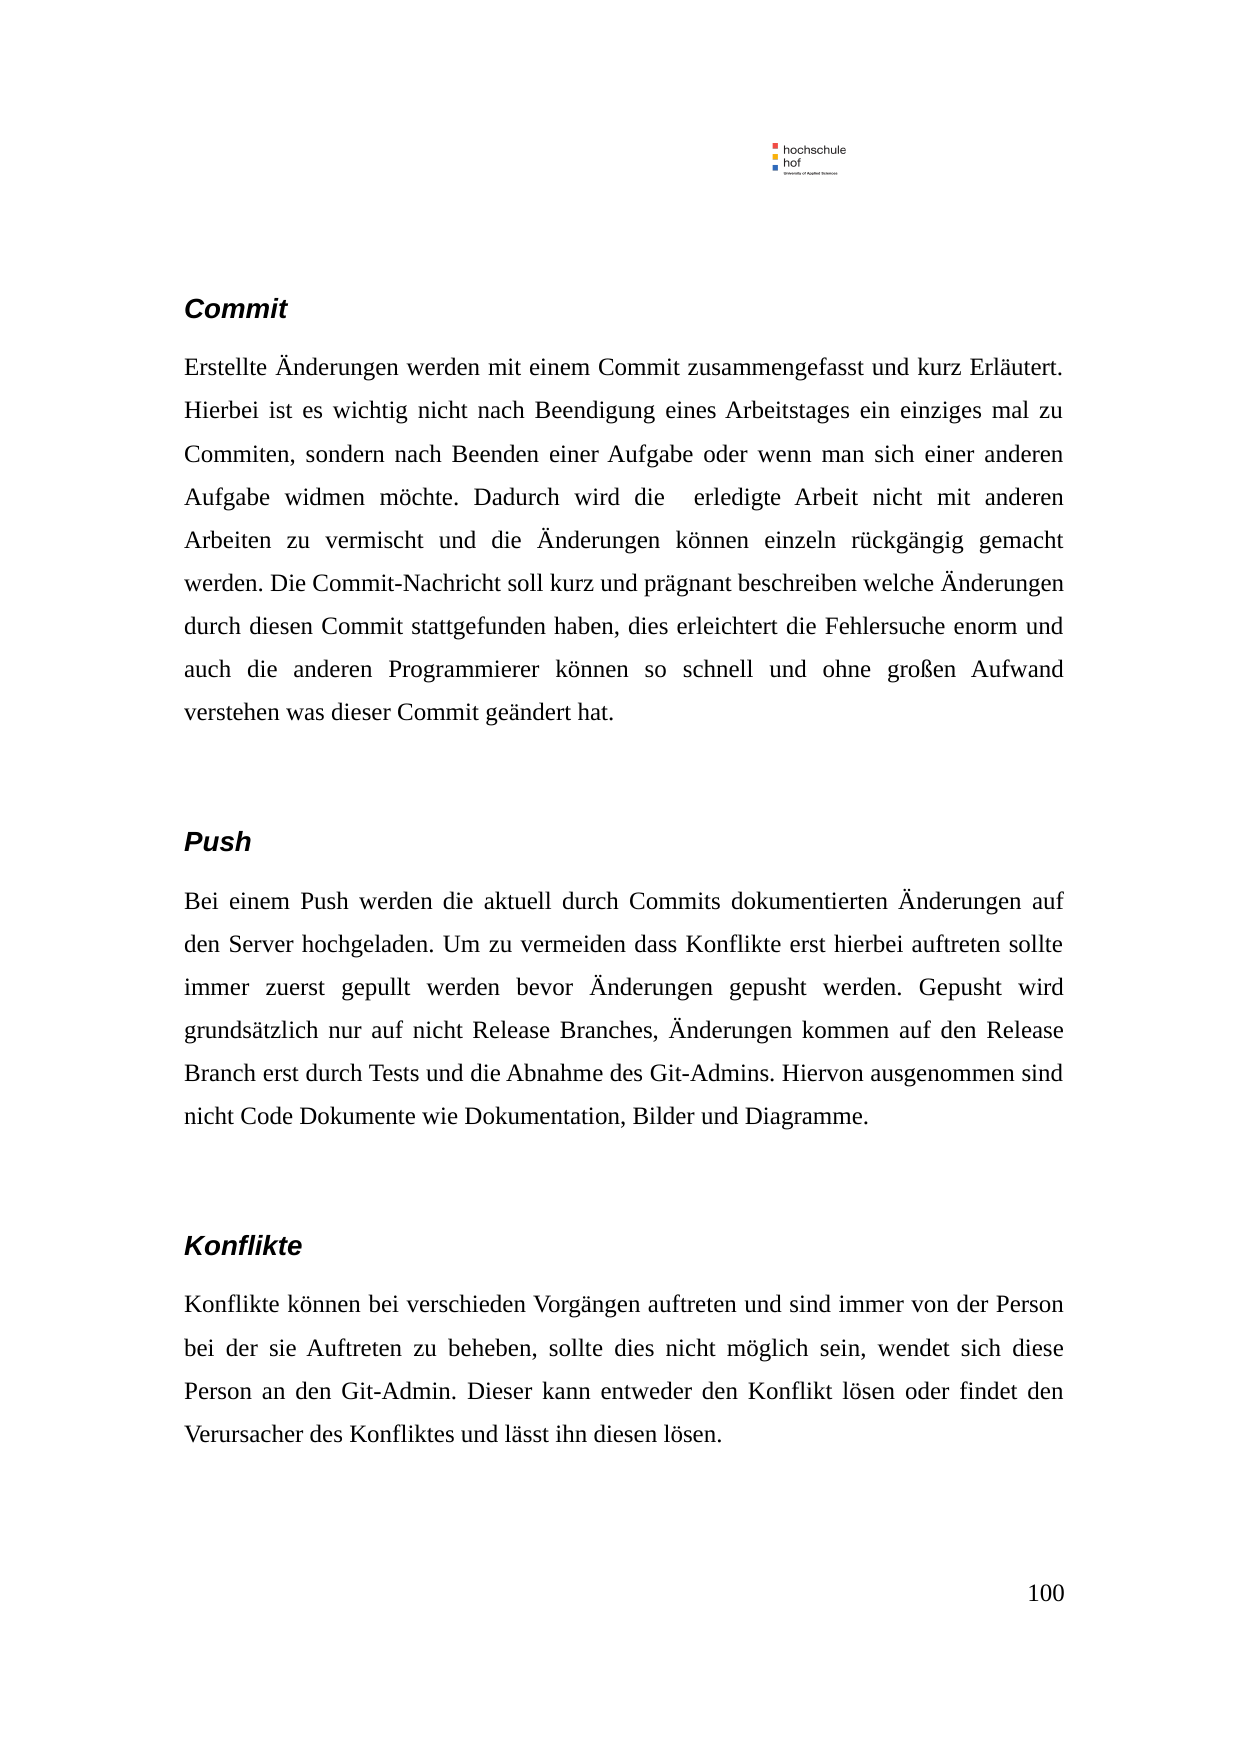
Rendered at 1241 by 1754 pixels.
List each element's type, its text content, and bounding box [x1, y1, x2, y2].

text Konflikte können bei verschieden Vorgängen auftreten und sind immer von der Person bei der sie Auftreten zu beheben, sollte dies nicht möglich sein, wendet sich diese Person an den Git-Admin. Dieser kann entweder den Konflikt lösen oder findet den Verursacher des Konfliktes und lässt ihn diesen lösen. [184, 1289, 1064, 1448]
subtitle Push [184, 825, 1064, 857]
subtitle Konflikte [184, 1229, 1064, 1261]
text Bei einem Push werden die aktuell durch Commits dokumentierten Änderungen auf den Server hochgeladen. Um zu vermeiden dass Konflikte erst hierbei auftreten sollte immer zuerst gepullt werden bevor Änderungen gepusht werden. Gepusht wird grundsätzlich nur auf nicht Release Branches, Änderungen kommen auf den Release Branch erst durch Tests und die Abnahme des Git-Admins. Hiervon ausgenommen sind nicht Code Dokumente wie Dokumentation, Bilder und Diagramme. [184, 886, 1064, 1130]
text Erstellte Änderungen werden mit einem Commit zusammengefasst und kurz Erläutert. Hierbei ist es wichtig nicht nach Beendigung eines Arbeitstages ein einziges mal zu Commiten, sondern nach Beenden einer Aufgabe oder wenn man sich einer anderen Aufgabe widmen möchte. Dadurch wird die erledigte Arbeit nicht mit anderen Arbeiten zu vermischt und die Änderungen können einzeln rückgängig gemacht werden. Die Commit-Nachricht soll kurz und prägnant beschreiben welche Änderungen durch diesen Commit stattgefunden haben, dies erleichtert die Fehlersuche enorm und auch die anderen Programmierer können so schnell und ohne großen Aufwand verstehen was dieser Commit geändert hat. [184, 352, 1064, 726]
picture [772, 143, 846, 175]
subtitle Commit [184, 292, 1064, 324]
